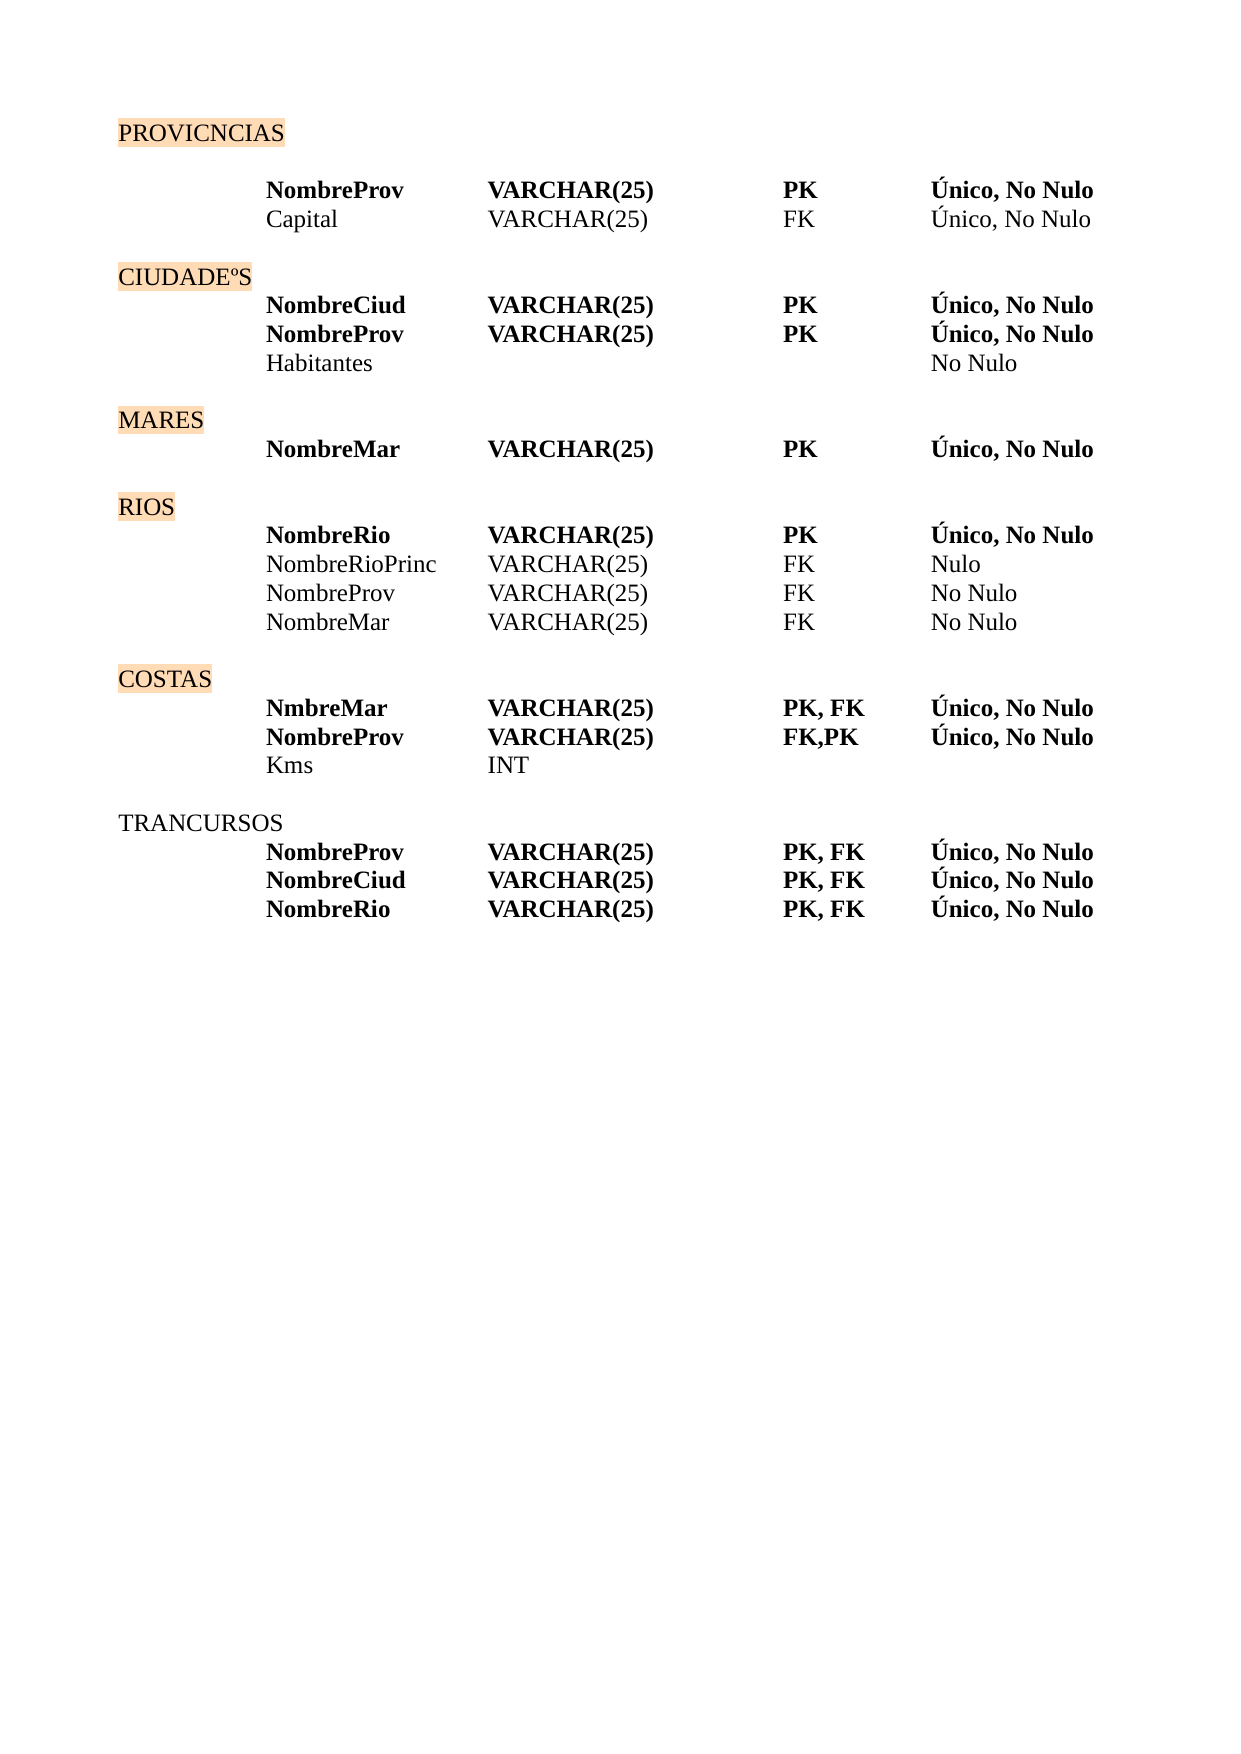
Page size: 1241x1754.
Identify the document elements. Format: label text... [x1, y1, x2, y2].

text MARES [118, 406, 1122, 434]
text RIOS [118, 492, 1122, 521]
text NombreMar VARCHAR(25) FK No Nulo [118, 607, 1122, 636]
text NombreProv VARCHAR(25) FK,PK Único, No Nulo [118, 722, 1122, 751]
text Kms INT [118, 751, 1122, 779]
text Habitantes No Nulo [118, 348, 1122, 377]
text TRANCURSOS [118, 808, 1122, 837]
text NombreMar VARCHAR(25) PK Único, No Nulo [118, 434, 1122, 463]
text CIUDADEºS [118, 262, 1122, 291]
text NombreRio VARCHAR(25) PK, FK Único, No Nulo [118, 894, 1122, 923]
text COSTAS [118, 664, 1122, 693]
text PROVICNCIAS [118, 118, 1122, 147]
text NombreCiud VARCHAR(25) PK Único, No Nulo [118, 291, 1122, 319]
text NombreRio VARCHAR(25) PK Único, No Nulo [118, 521, 1122, 549]
text NombreProv VARCHAR(25) PK Único, No Nulo [118, 319, 1122, 348]
text NombreCiud VARCHAR(25) PK, FK Único, No Nulo [118, 866, 1122, 894]
text NombreProv VARCHAR(25) PK, FK Único, No Nulo [118, 837, 1122, 866]
text NombreRioPrinc VARCHAR(25) FK Nulo [118, 549, 1122, 578]
text Capital VARCHAR(25) FK Único, No Nulo [118, 204, 1122, 233]
text NombreProv VARCHAR(25) PK Único, No Nulo [118, 176, 1122, 204]
text NmbreMar VARCHAR(25) PK, FK Único, No Nulo [118, 693, 1122, 722]
text NombreProv VARCHAR(25) FK No Nulo [118, 578, 1122, 607]
